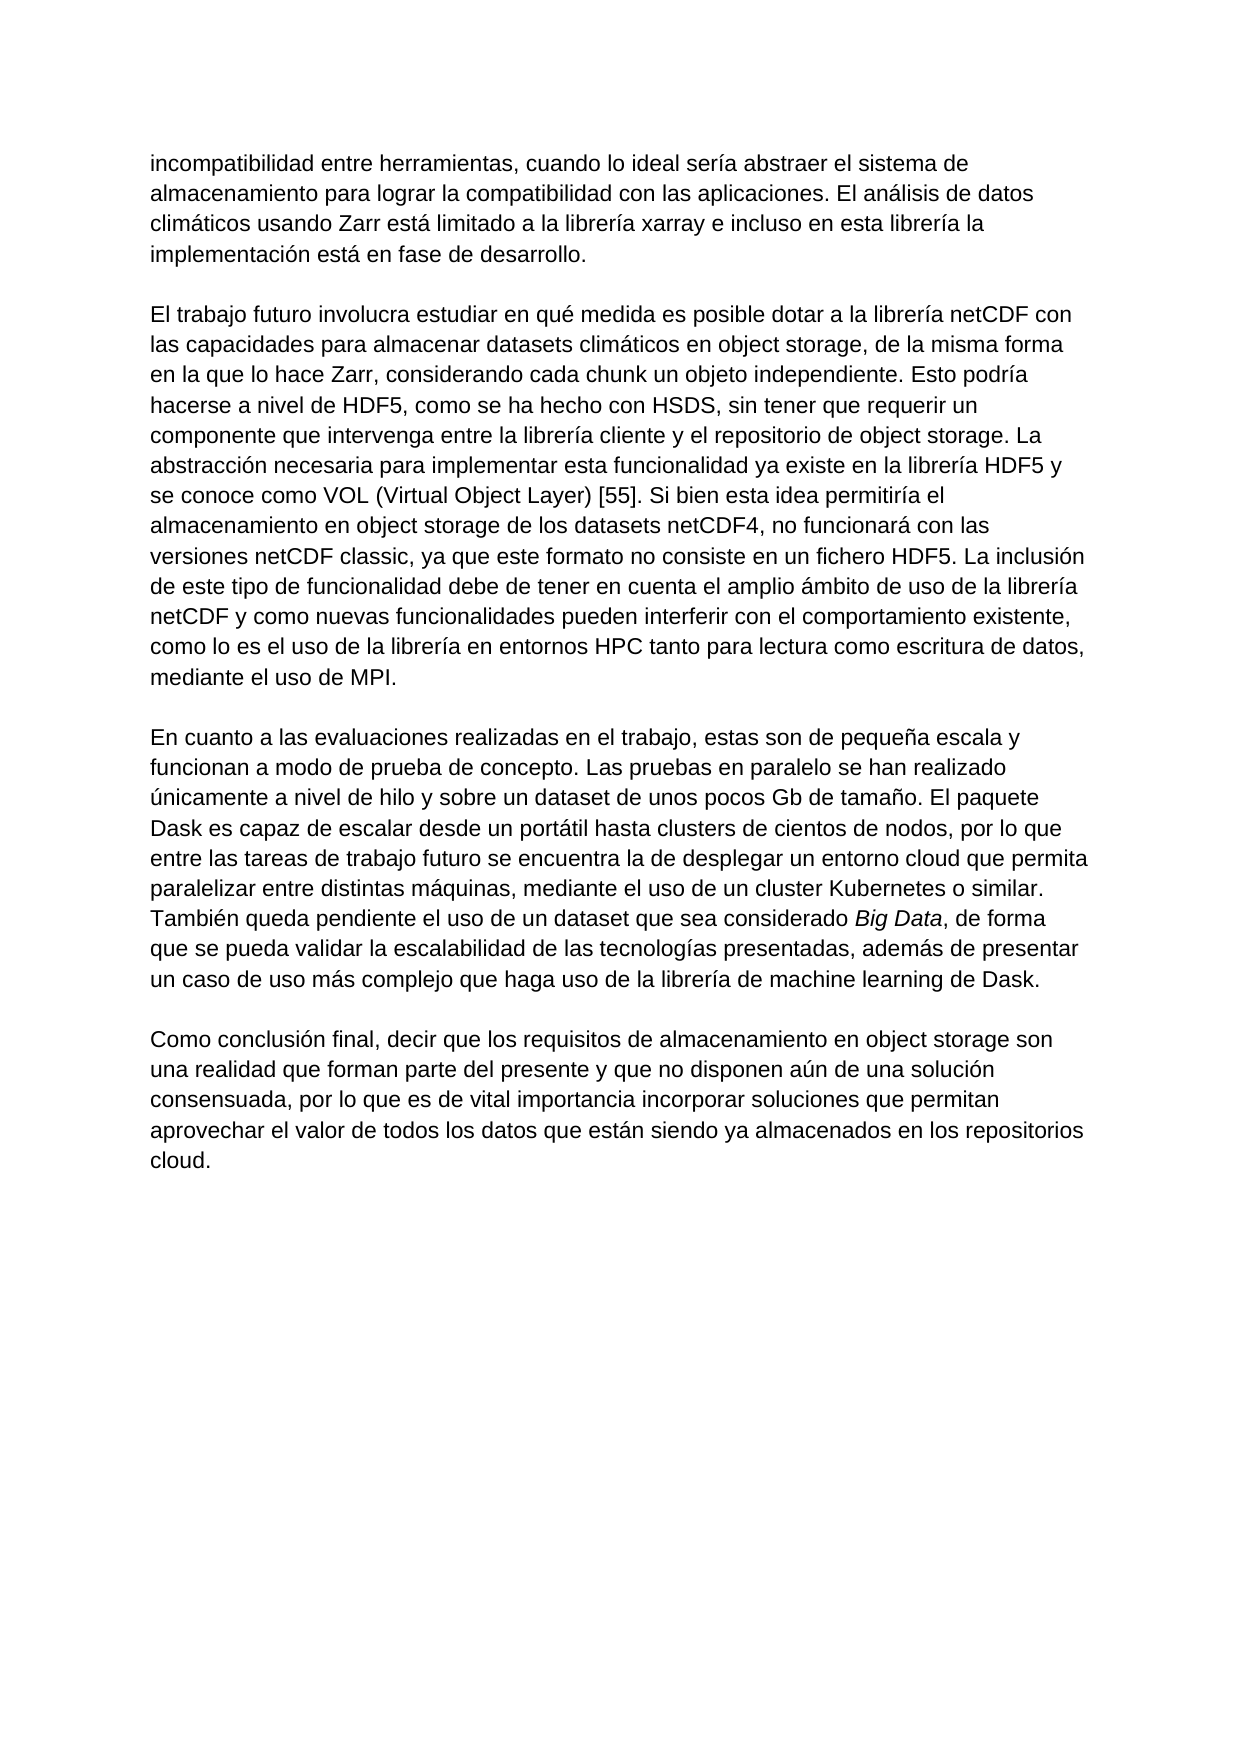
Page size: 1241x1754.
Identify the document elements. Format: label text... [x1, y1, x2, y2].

text El trabajo futuro involucra estudiar en qué medida es posible dotar a la librería netCDF con las capacidades para almacenar datasets climáticos en object storage, de la misma forma en la que lo hace Zarr, considerando cada chunk un objeto independiente. Esto podría hacerse a nivel de HDF5, como se ha hecho con HSDS, sin tener que requerir un componente que intervenga entre la librería cliente y el repositorio de object storage. La abstracción necesaria para implementar esta funcionalidad ya existe en la librería HDF5 y se conoce como VOL (Virtual Object Layer) [55]. Si bien esta idea permitiría el almacenamiento en object storage de los datasets netCDF4, no funcionará con las versiones netCDF classic, ya que este formato no consiste en un fichero HDF5. La inclusión de este tipo de funcionalidad debe de tener en cuenta el amplio ámbito de uso de la librería netCDF y como nuevas funcionalidades pueden interferir con el comportamiento existente, como lo es el uso de la librería en entornos HPC tanto para lectura como escritura de datos, mediante el uso de MPI. [150, 301, 1090, 690]
text incompatibilidad entre herramientas, cuando lo ideal sería abstraer el sistema de almacenamiento para lograr la compatibilidad con las aplicaciones. El análisis de datos climáticos usando Zarr está limitado a la librería xarray e incluso en esta librería la implementación está en fase de desarrollo. [150, 150, 1090, 267]
text En cuanto a las evaluaciones realizadas en el trabajo, estas son de pequeña escala y funcionan a modo de prueba de concepto. Las pruebas en paralelo se han realizado únicamente a nivel de hilo y sobre un dataset de unos pocos Gb de tamaño. El paquete Dask es capaz de escalar desde un portátil hasta clusters de cientos de nodos, por lo que entre las tareas de trabajo futuro se encuentra la de desplegar un entorno cloud que permita paralelizar entre distintas máquinas, mediante el uso de un cluster Kubernetes o similar. También queda pendiente el uso de un dataset que sea considerado Big Data, de forma que se pueda validar la escalabilidad de las tecnologías presentadas, además de presentar un caso de uso más complejo que haga uso de la librería de machine learning de Dask. [150, 724, 1090, 992]
text Como conclusión final, decir que los requisitos de almacenamiento en object storage son una realidad que forman parte del presente y que no disponen aún de una solución consensuada, por lo que es de vital importancia incorporar soluciones que permitan aprovechar el valor de todos los datos que están siendo ya almacenados en los repositorios cloud. [150, 1026, 1090, 1173]
